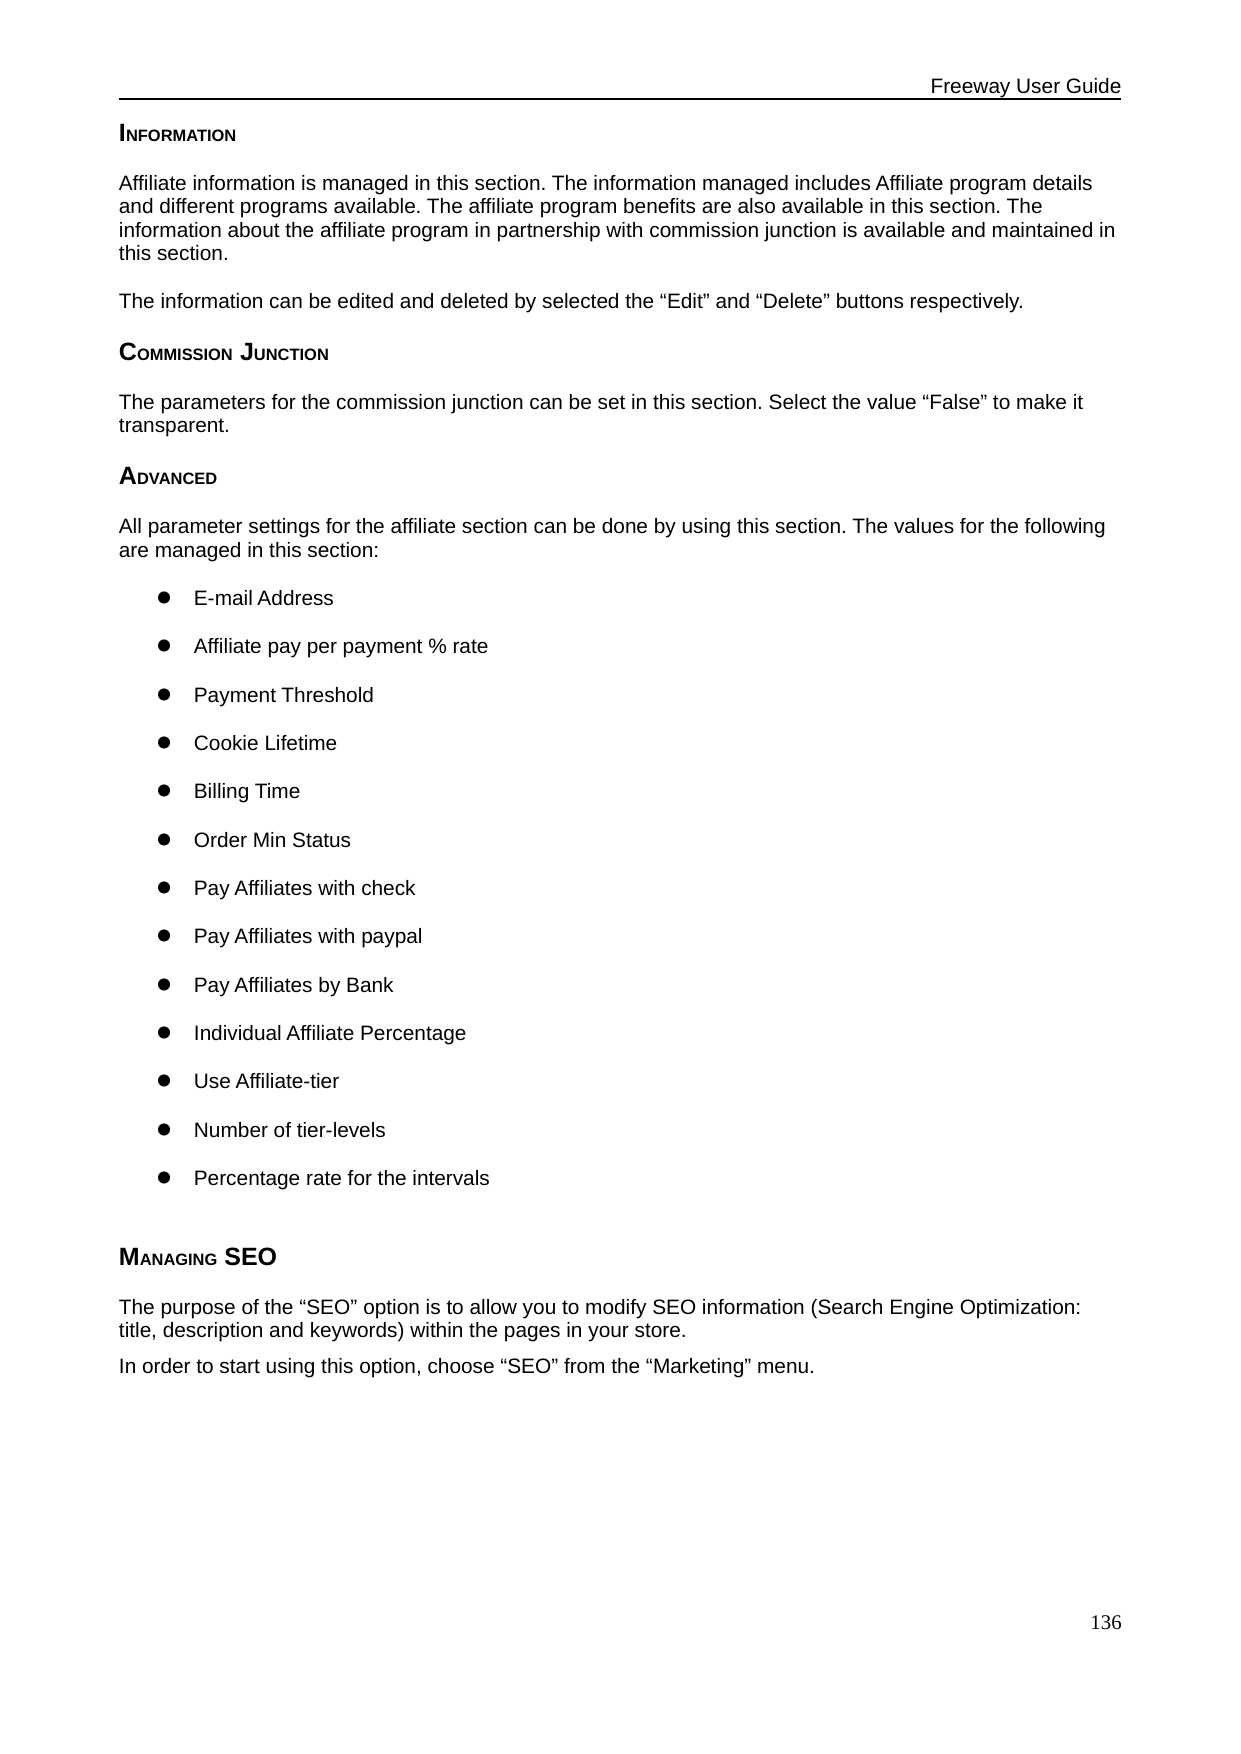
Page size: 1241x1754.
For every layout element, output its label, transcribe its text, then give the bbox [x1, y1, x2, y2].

list Payment Threshold [156, 683, 1121, 707]
list Pay Affiliates with paypal [156, 925, 1121, 948]
text The purpose of the “SEO” option is to allow you to modify SEO information (Search Engine Optimization: title, description and keywords) within the pages in your store. [119, 1296, 1121, 1342]
subtitle Advanced [119, 462, 1121, 490]
text The parameters for the commission junction can be set in this section. Select the value “False” to make it transparent. [119, 391, 1121, 437]
list Percentage rate for the intervals [156, 1167, 1121, 1190]
list Cookie Lifetime [156, 732, 1121, 755]
text In order to start using this option, choose “SEO” from the “Marketing” menu. [119, 1355, 1121, 1378]
list Affiliate pay per payment % rate [156, 635, 1121, 658]
text The information can be edited and deleted by selected the “Edit” and “Delete” buttons respectively. [119, 289, 1121, 313]
list Use Affiliate-tier [156, 1070, 1121, 1093]
list Individual Affiliate Percentage [156, 1022, 1121, 1045]
subtitle Managing SEO [119, 1243, 1121, 1271]
list Order Min Status [156, 828, 1121, 852]
list Number of tier-levels [156, 1118, 1121, 1142]
list Billing Time [156, 780, 1121, 803]
subtitle Commission Junction [119, 338, 1121, 366]
list Pay Affiliates with check [156, 877, 1121, 900]
subtitle Information [119, 119, 1121, 147]
list Pay Affiliates by Bank [156, 973, 1121, 997]
text Affiliate information is managed in this section. The information managed includes Affiliate program details and different programs available. The affiliate program benefits are also available in this section. The information about the affiliate program in partnership with commission junction is available and maintained in this section. [119, 172, 1121, 264]
list E-mail Address [156, 587, 1121, 610]
text All parameter settings for the affiliate section can be done by using this section. The values for the following are managed in this section: [119, 515, 1121, 562]
